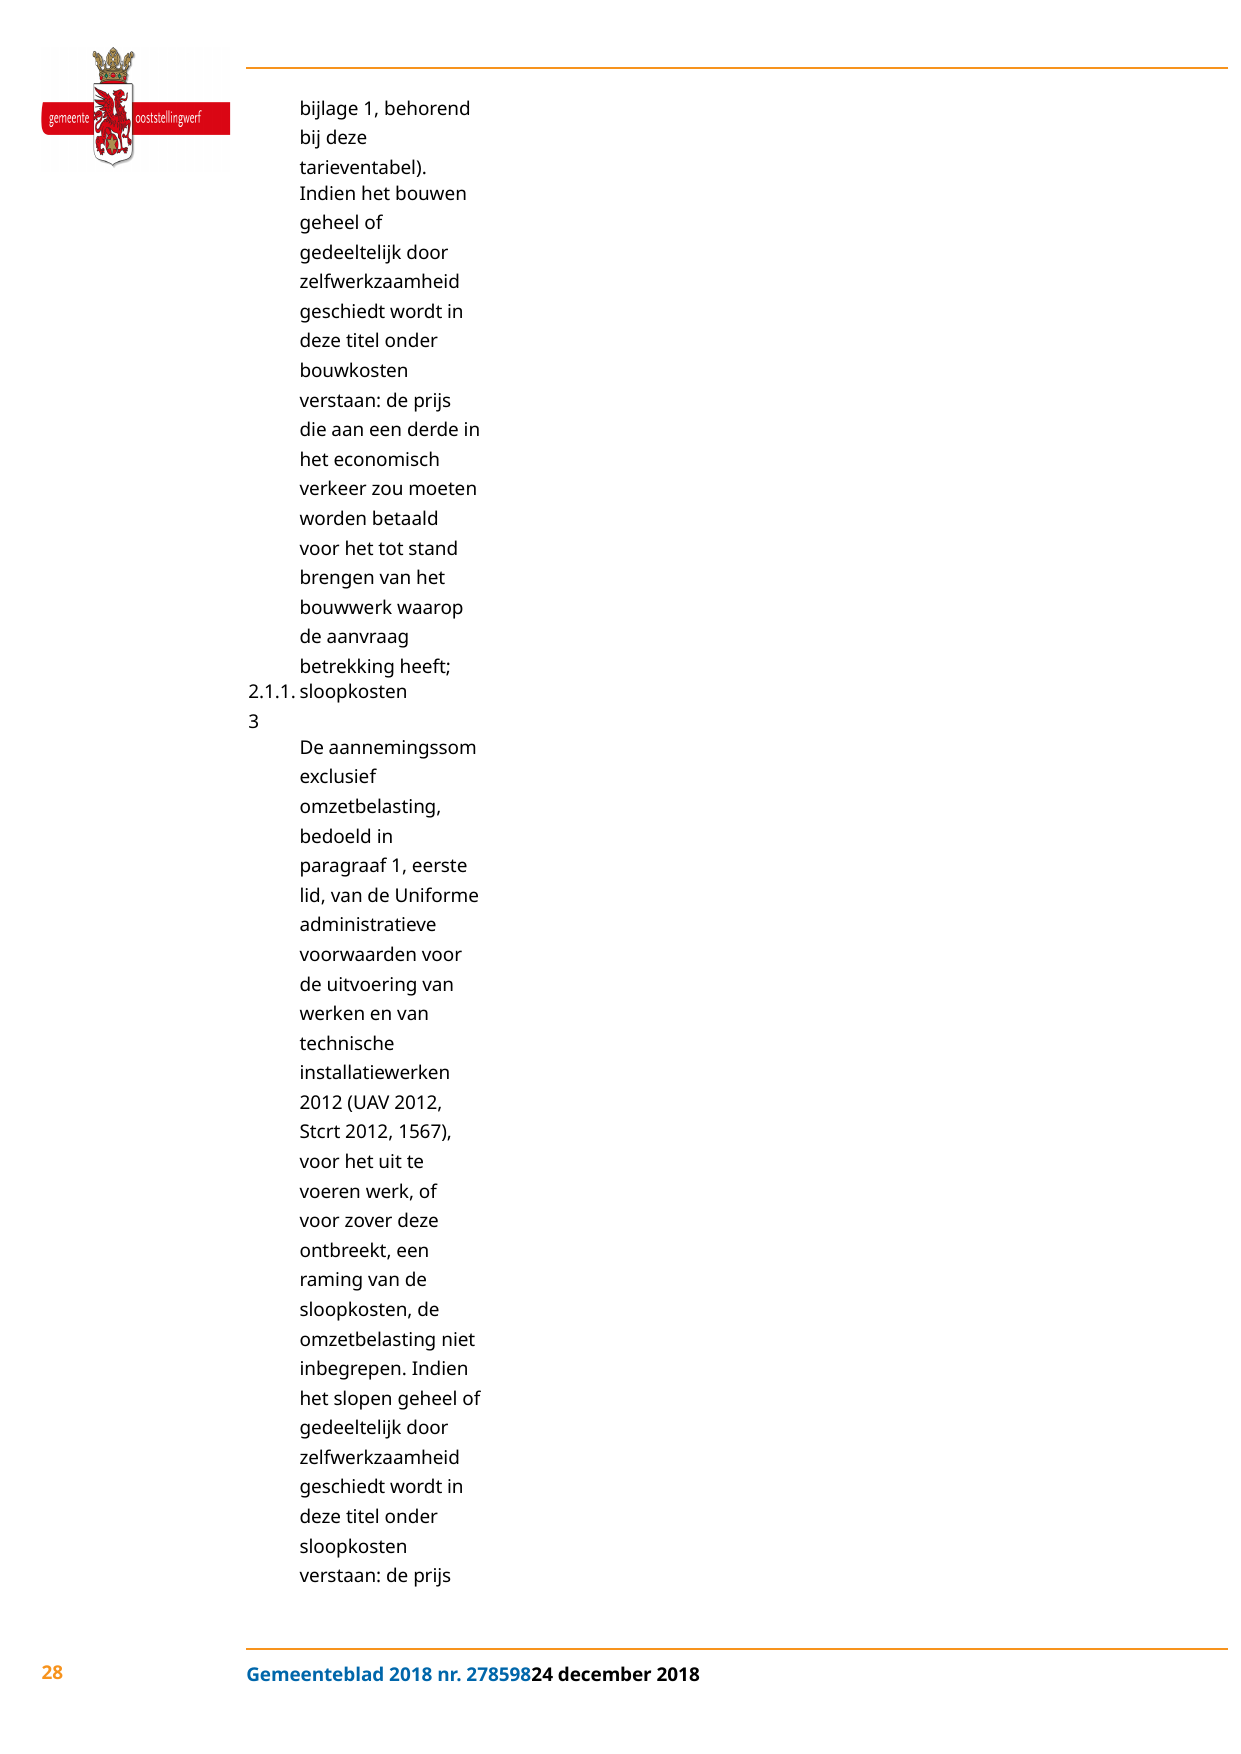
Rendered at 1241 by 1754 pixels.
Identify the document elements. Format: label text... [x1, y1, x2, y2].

table_cell [1049, 95, 1100, 180]
table_cell [534, 679, 586, 734]
table_cell [1100, 95, 1152, 180]
table_cell [843, 180, 894, 679]
table_cell sloopkosten [299, 679, 481, 734]
table_cell [689, 734, 740, 1588]
table_cell [248, 734, 299, 1588]
table_cell [586, 679, 637, 734]
table_cell [740, 734, 791, 1588]
table_cell [791, 95, 843, 180]
table_cell [637, 679, 688, 734]
table_cell [637, 734, 688, 1588]
table_cell [1100, 734, 1152, 1588]
table_cell [1100, 679, 1152, 734]
picture [41, 47, 231, 172]
table_cell [586, 734, 637, 1588]
table_cell bijlage 1, behorend bij deze tarieventabel). [299, 95, 481, 180]
table_cell [481, 734, 534, 1588]
table_cell [689, 679, 740, 734]
table_cell [740, 95, 791, 180]
table_cell [637, 95, 688, 180]
table_cell [1049, 734, 1100, 1588]
table_cell [843, 734, 894, 1588]
table_cell [894, 95, 946, 180]
table_cell [534, 180, 586, 679]
table_cell [481, 180, 534, 679]
table_cell [843, 95, 894, 180]
table_cell [689, 95, 740, 180]
table_cell [248, 180, 299, 679]
table_cell [1049, 180, 1100, 679]
table_cell [586, 95, 637, 180]
table_cell [1100, 180, 1152, 679]
table_cell [791, 679, 843, 734]
table_cell [946, 734, 997, 1588]
table_cell [637, 180, 688, 679]
table_cell [894, 734, 946, 1588]
table_cell [740, 180, 791, 679]
table_cell [534, 95, 586, 180]
table_cell [481, 679, 534, 734]
table_cell [997, 679, 1048, 734]
table_cell Indien het bouwen geheel of gedeeltelijk door zelfwerkzaamheid geschiedt wordt in deze titel onder bouwkosten verstaan: de prijs die aan een derde in het economisch verkeer zou moeten worden betaald voor het tot stand brengen van het bouwwerk waarop de aanvraag betrekking heeft; [299, 180, 481, 679]
table_cell [997, 95, 1048, 180]
table_cell [843, 679, 894, 734]
table_cell [481, 95, 534, 180]
table_cell [946, 180, 997, 679]
table_cell [997, 734, 1048, 1588]
table_cell [894, 180, 946, 679]
table_cell [894, 679, 946, 734]
table_cell [689, 180, 740, 679]
table_cell De aannemingssom exclusief omzetbelasting, bedoeld in paragraaf 1, eerste lid, van de Uniforme administratieve voorwaarden voor de uitvoering van werken en van technische installatiewerken 2012 (UAV 2012, Stcrt 2012, 1567), voor het uit te voeren werk, of voor zover deze ontbreekt, een raming van de sloopkosten, de omzetbelasting niet inbegrepen. Indien het slopen geheel of gedeeltelijk door zelfwerkzaamheid geschiedt wordt in deze titel onder sloopkosten verstaan: de prijs [299, 734, 481, 1588]
table_cell [946, 95, 997, 180]
table_cell [248, 95, 299, 180]
table_cell [946, 679, 997, 734]
table_cell [586, 180, 637, 679]
table_cell [534, 734, 586, 1588]
table_cell [1049, 679, 1100, 734]
table_cell 2.1.1.3 [248, 679, 299, 734]
table_cell [997, 180, 1048, 679]
table_cell [740, 679, 791, 734]
table_cell [791, 734, 843, 1588]
table_cell [791, 180, 843, 679]
